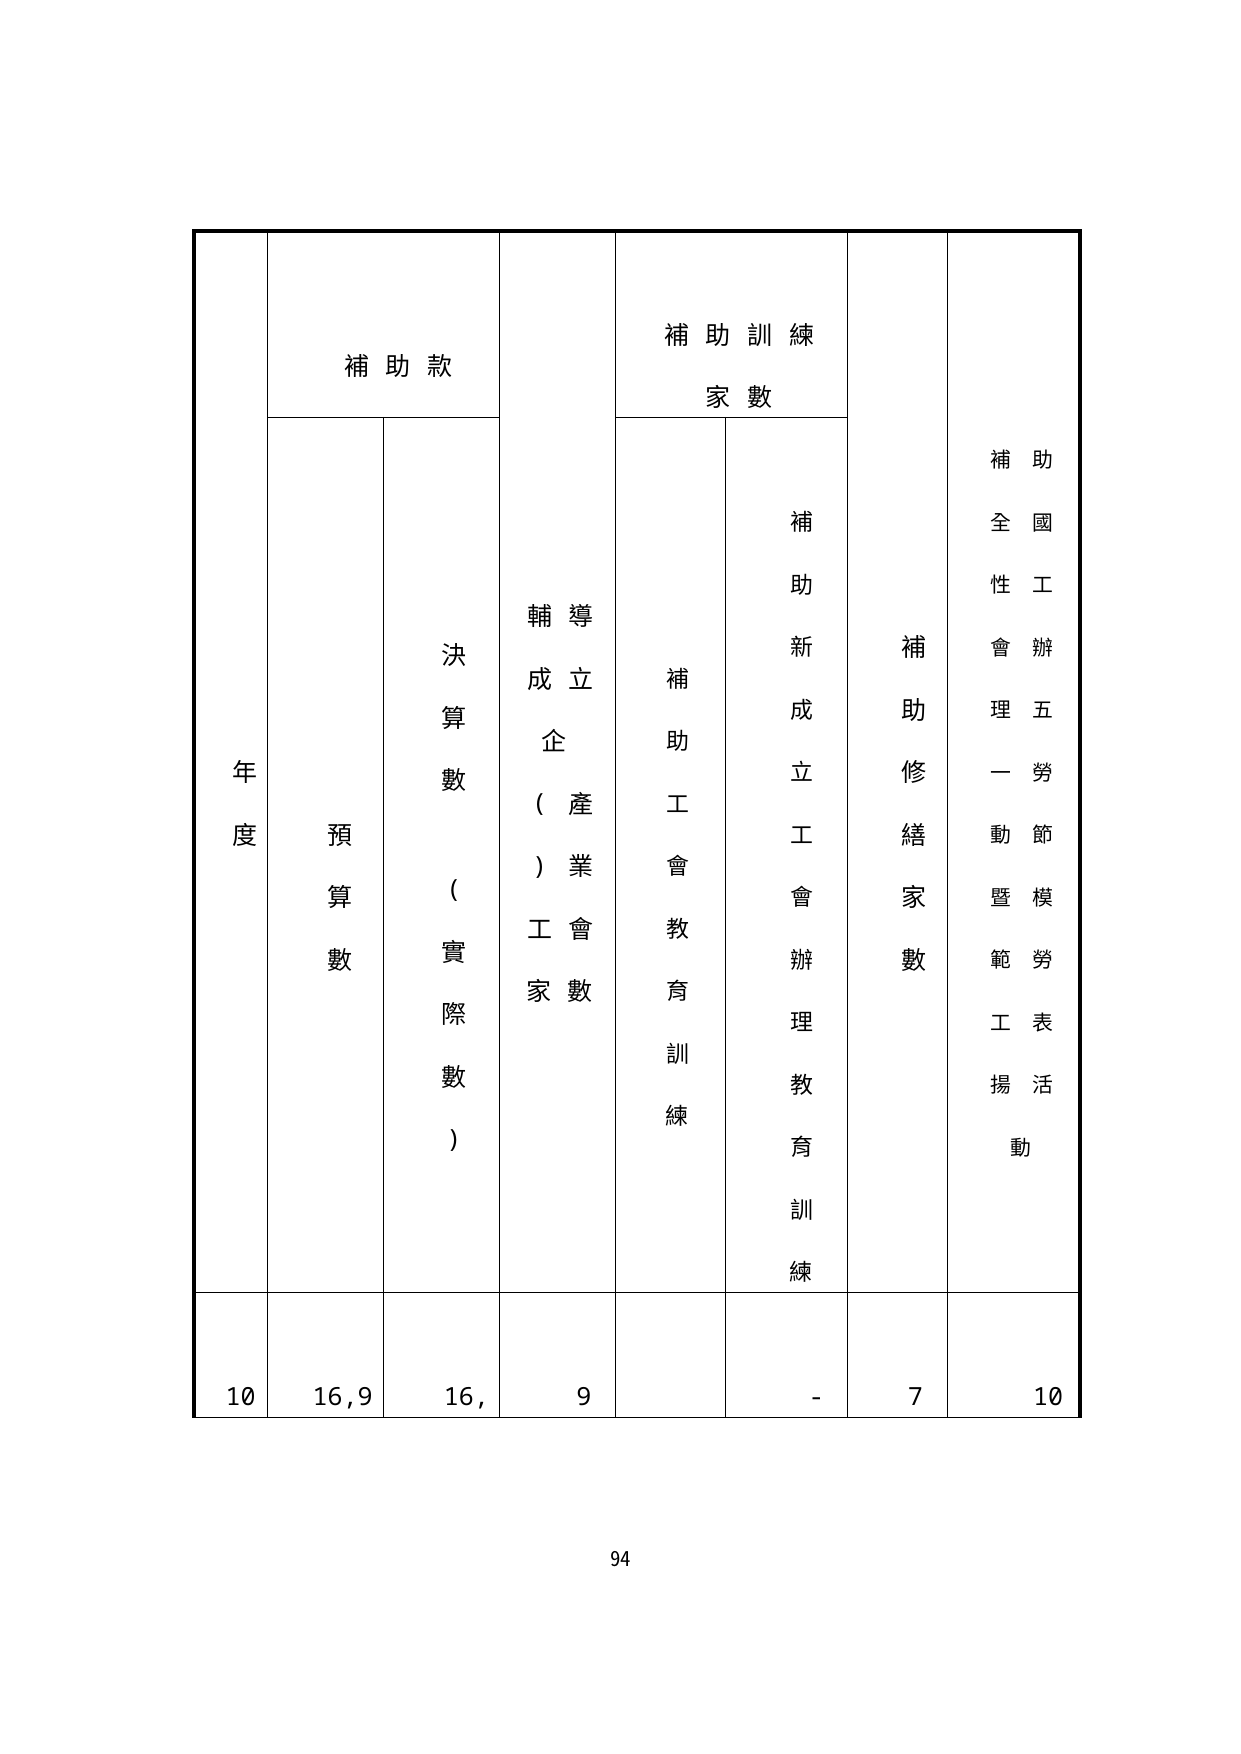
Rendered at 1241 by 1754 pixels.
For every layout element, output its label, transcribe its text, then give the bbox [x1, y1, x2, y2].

table_cell 7 [848, 1293, 947, 1417]
table_cell 9 [500, 1293, 615, 1417]
table_cell 預算數 [268, 418, 383, 1292]
table_cell 決算數 (實際數) [384, 418, 499, 1292]
table_cell 10 [196, 1293, 267, 1417]
table_header 補助修繕家數 [848, 233, 947, 1292]
table_header 補助全國性工會辦理五一勞動節暨模範勞工表揚活動 [948, 233, 1078, 1292]
table_cell 16,9 [268, 1293, 383, 1417]
table_header 輔導成立企(產)業工會家數 [500, 233, 615, 1292]
table_cell 10 [948, 1293, 1078, 1417]
table_cell - [726, 1293, 847, 1417]
table_header 年度 [196, 233, 267, 1292]
table_cell 16, [384, 1293, 499, 1417]
table_header 補助訓練家數 [616, 233, 847, 417]
table_cell 補助工會教育訓練 [616, 418, 725, 1292]
table_cell [616, 1293, 725, 1417]
table_cell 補助新成立工會辦理教育訓練 [726, 418, 847, 1292]
table_header 補助款 [268, 233, 499, 417]
